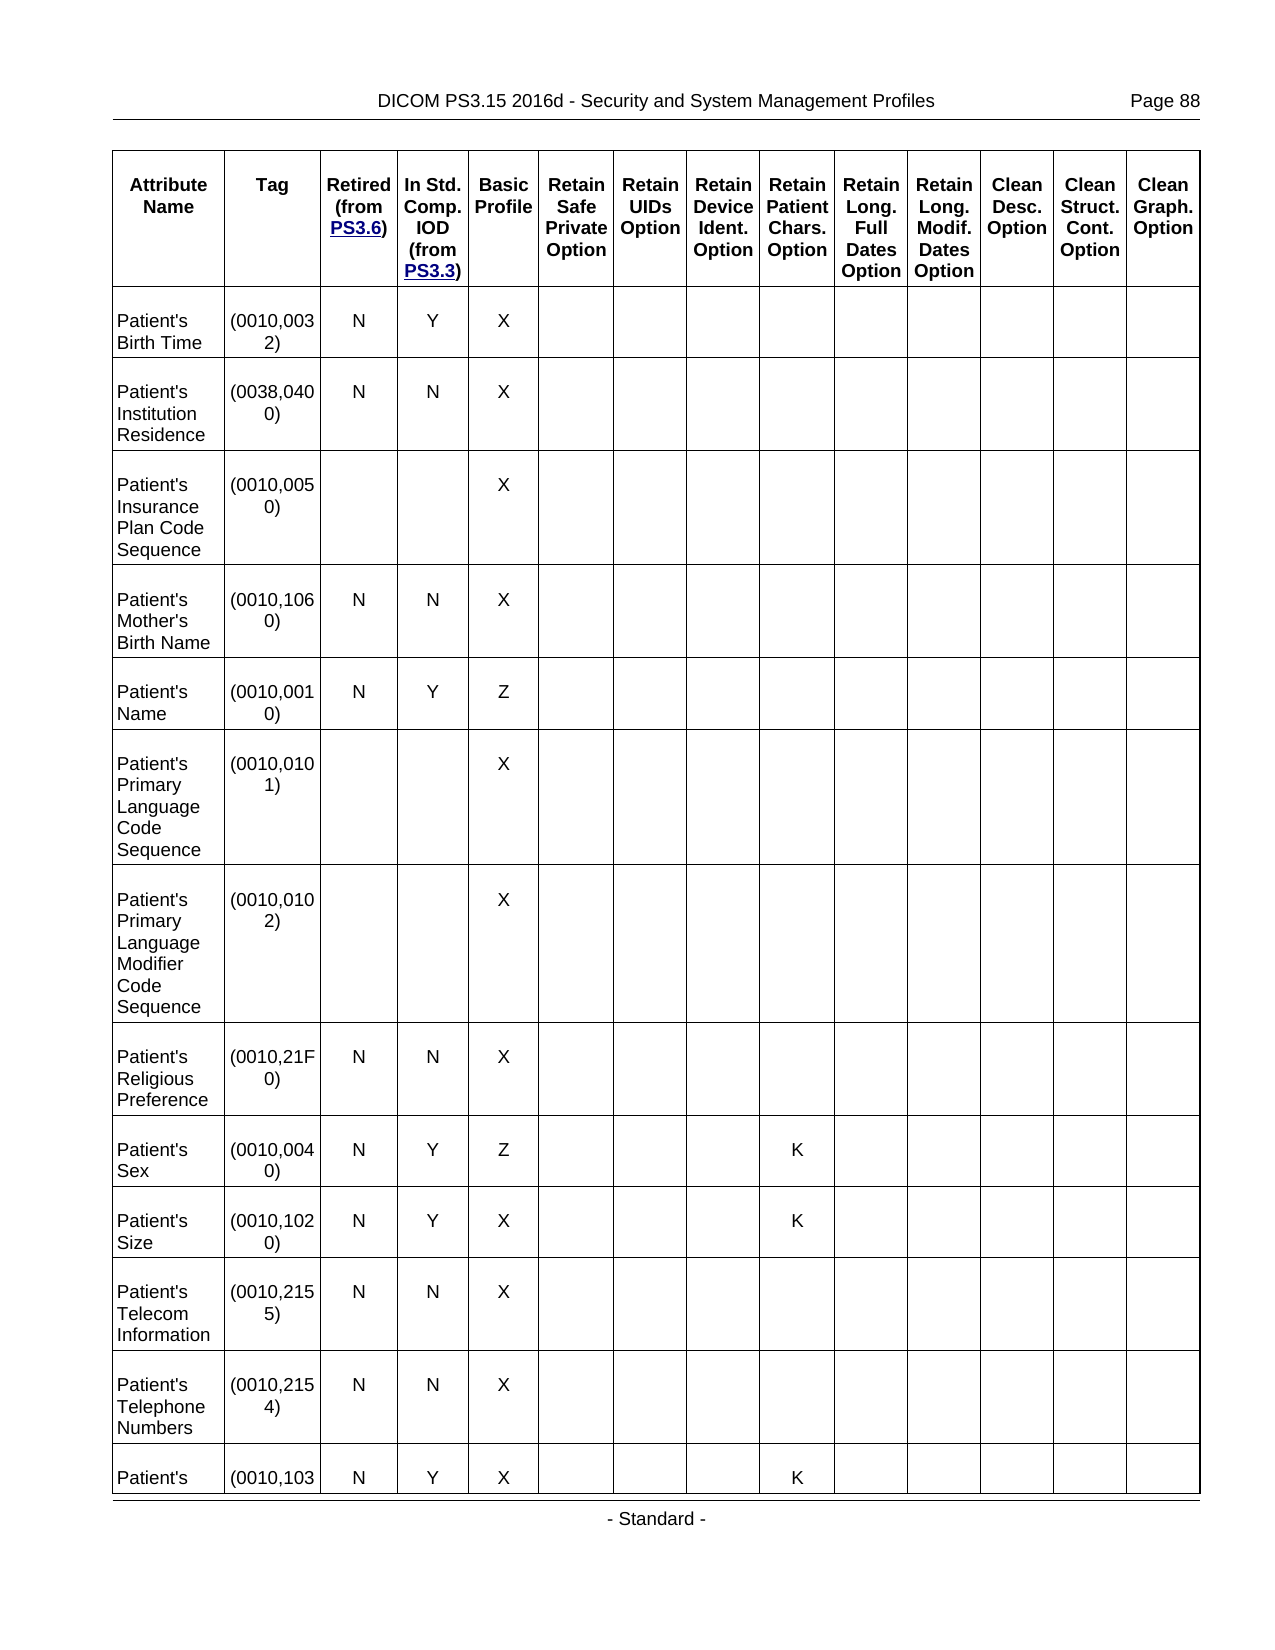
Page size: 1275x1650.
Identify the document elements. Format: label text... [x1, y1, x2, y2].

table_cell X [469, 865, 538, 1022]
table_cell [908, 1116, 980, 1186]
table_cell [539, 1258, 613, 1350]
table_cell N [398, 1023, 468, 1115]
table_cell [908, 451, 980, 564]
table_cell [687, 1351, 759, 1443]
table_cell [539, 865, 613, 1022]
table_cell [539, 1187, 613, 1257]
table_cell [1127, 865, 1199, 1022]
table_cell [908, 730, 980, 864]
table_cell N [398, 1258, 468, 1350]
table_cell [1127, 1444, 1199, 1492]
table_cell Patient's Birth Time [113, 287, 224, 357]
table_cell N [398, 1351, 468, 1443]
table_cell [1054, 287, 1126, 357]
table_cell [1127, 287, 1199, 357]
table_header Retain Long. Full Dates Option [835, 151, 907, 286]
table_cell Patient's Insurance Plan Code Sequence [113, 451, 224, 564]
table_cell [687, 865, 759, 1022]
table_cell X [469, 451, 538, 564]
table_cell [687, 451, 759, 564]
table_cell [981, 358, 1053, 450]
table_cell [1127, 1258, 1199, 1350]
table_cell (0010,0101) [225, 730, 320, 864]
table_cell Z [469, 658, 538, 728]
table_cell [539, 1444, 613, 1492]
table_cell N [321, 658, 397, 728]
table_header Retain UIDs Option [614, 151, 686, 286]
table_cell [1127, 1023, 1199, 1115]
table_cell X [469, 730, 538, 864]
table_cell [981, 1023, 1053, 1115]
table_cell Y [398, 658, 468, 728]
table_cell [1054, 1116, 1126, 1186]
table_cell (0010,0032) [225, 287, 320, 357]
table_cell [835, 565, 907, 657]
table_cell [614, 565, 686, 657]
table_cell Y [398, 1444, 468, 1492]
table_cell [1127, 658, 1199, 728]
table_cell [687, 1444, 759, 1492]
table_cell N [398, 565, 468, 657]
table_cell [687, 565, 759, 657]
table_cell (0010,2155) [225, 1258, 320, 1350]
table_cell X [469, 358, 538, 450]
table_cell [760, 658, 834, 728]
table_cell N [321, 1023, 397, 1115]
table_cell [614, 1351, 686, 1443]
table_cell [981, 1351, 1053, 1443]
table_cell [1127, 1187, 1199, 1257]
table_cell [539, 730, 613, 864]
table_cell X [469, 1258, 538, 1350]
table_cell [760, 287, 834, 357]
table_cell [614, 358, 686, 450]
table_cell [981, 1187, 1053, 1257]
table_cell Patient's Institution Residence [113, 358, 224, 450]
table_cell [981, 1258, 1053, 1350]
table_cell X [469, 1351, 538, 1443]
table_cell [1054, 658, 1126, 728]
table_cell [614, 730, 686, 864]
table_cell N [321, 287, 397, 357]
table_cell [835, 451, 907, 564]
table_cell [614, 451, 686, 564]
table_cell [1127, 358, 1199, 450]
table_cell [760, 358, 834, 450]
table_cell K [760, 1444, 834, 1492]
table_cell [321, 730, 397, 864]
table_cell [760, 865, 834, 1022]
table_cell [539, 358, 613, 450]
table_cell Patient's Primary Language Code Sequence [113, 730, 224, 864]
table_cell Y [398, 1187, 468, 1257]
table_cell Patient's Primary Language Modifier Code Sequence [113, 865, 224, 1022]
table_cell [760, 565, 834, 657]
table_cell N [321, 1116, 397, 1186]
table_cell Patient's [113, 1444, 224, 1492]
table_cell [835, 1023, 907, 1115]
table_cell N [398, 358, 468, 450]
table_cell [981, 730, 1053, 864]
table_cell [321, 865, 397, 1022]
table_header Retain Patient Chars. Option [760, 151, 834, 286]
table_cell N [321, 358, 397, 450]
table_cell [1054, 865, 1126, 1022]
table_cell [1127, 1351, 1199, 1443]
table_cell [1054, 1023, 1126, 1115]
table_cell N [321, 565, 397, 657]
table_cell [687, 1187, 759, 1257]
table_header Retain Long. Modif. Dates Option [908, 151, 980, 286]
table_cell [539, 1351, 613, 1443]
table_cell [614, 1023, 686, 1115]
table_cell [321, 451, 397, 564]
table_cell [687, 730, 759, 864]
table_header Attribute Name [113, 151, 224, 286]
table_cell [760, 730, 834, 864]
table_cell [539, 451, 613, 564]
table_header Retired (from PS3.6) [321, 151, 397, 286]
table_cell (0010,0010) [225, 658, 320, 728]
table_cell [1054, 730, 1126, 864]
table_cell [908, 658, 980, 728]
table_cell [908, 1187, 980, 1257]
table_cell K [760, 1187, 834, 1257]
table_cell [835, 730, 907, 864]
table_cell (0038,0400) [225, 358, 320, 450]
table_cell [687, 658, 759, 728]
table_cell [539, 658, 613, 728]
table_header Retain Safe Private Option [539, 151, 613, 286]
table_cell (0010,0102) [225, 865, 320, 1022]
table_cell [835, 658, 907, 728]
table_cell [835, 287, 907, 357]
table_cell [908, 287, 980, 357]
table_cell N [321, 1258, 397, 1350]
table_cell [760, 451, 834, 564]
table_cell [981, 658, 1053, 728]
table_cell Patient's Telecom Information [113, 1258, 224, 1350]
table_cell [908, 865, 980, 1022]
table_cell [760, 1351, 834, 1443]
table_cell [398, 865, 468, 1022]
table_cell [835, 1258, 907, 1350]
table_cell [614, 1187, 686, 1257]
table_cell [614, 658, 686, 728]
table_cell N [321, 1351, 397, 1443]
table_cell [835, 865, 907, 1022]
table_cell [835, 1187, 907, 1257]
table_header Clean Desc. Option [981, 151, 1053, 286]
table_cell Patient's Mother's Birth Name [113, 565, 224, 657]
table_cell [539, 565, 613, 657]
table_cell [981, 451, 1053, 564]
table_cell [835, 1116, 907, 1186]
table_cell K [760, 1116, 834, 1186]
table_cell X [469, 287, 538, 357]
table_cell [981, 1116, 1053, 1186]
table_cell (0010,0050) [225, 451, 320, 564]
table_header Retain Device Ident. Option [687, 151, 759, 286]
table_cell [981, 287, 1053, 357]
table_cell [1127, 451, 1199, 564]
table_cell [908, 358, 980, 450]
table_cell [1127, 730, 1199, 864]
table_cell Patient's Telephone Numbers [113, 1351, 224, 1443]
table_cell [1054, 1444, 1126, 1492]
table_cell Y [398, 1116, 468, 1186]
table_cell [539, 1023, 613, 1115]
table_cell (0010,1060) [225, 565, 320, 657]
table_cell [398, 730, 468, 864]
table_cell [835, 1351, 907, 1443]
table_cell [1054, 1351, 1126, 1443]
table_cell [908, 1023, 980, 1115]
table_cell [614, 1444, 686, 1492]
table_cell [614, 865, 686, 1022]
table_cell [1054, 1258, 1126, 1350]
table_cell [687, 358, 759, 450]
table_cell X [469, 1444, 538, 1492]
table_cell [908, 1444, 980, 1492]
table_cell [539, 1116, 613, 1186]
table_cell [835, 358, 907, 450]
table_cell [1054, 451, 1126, 564]
table_cell [614, 1258, 686, 1350]
table_cell Z [469, 1116, 538, 1186]
table_cell [908, 1351, 980, 1443]
table_cell N [321, 1187, 397, 1257]
table_cell [398, 451, 468, 564]
table_cell Patient's Sex [113, 1116, 224, 1186]
table_header In Std. Comp. IOD (from PS3.3) [398, 151, 468, 286]
table_cell [614, 1116, 686, 1186]
table_cell [1054, 358, 1126, 450]
table_cell (0010,2154) [225, 1351, 320, 1443]
table_cell (0010,21F0) [225, 1023, 320, 1115]
table_header Clean Graph. Option [1127, 151, 1199, 286]
table_cell [687, 287, 759, 357]
table_cell [908, 1258, 980, 1350]
table_cell [760, 1258, 834, 1350]
table_cell N [321, 1444, 397, 1492]
table_cell [687, 1023, 759, 1115]
table_cell [981, 865, 1053, 1022]
table_header Tag [225, 151, 320, 286]
table_cell [539, 287, 613, 357]
table_cell [1127, 565, 1199, 657]
table_cell X [469, 565, 538, 657]
table_cell Patient's Name [113, 658, 224, 728]
table_cell Patient's Religious Preference [113, 1023, 224, 1115]
table_cell X [469, 1023, 538, 1115]
table_cell [908, 565, 980, 657]
table_cell [614, 287, 686, 357]
table_cell [835, 1444, 907, 1492]
table_cell Patient's Size [113, 1187, 224, 1257]
table_cell [981, 565, 1053, 657]
table_cell (0010,0040) [225, 1116, 320, 1186]
table_cell [687, 1258, 759, 1350]
table_cell [760, 1023, 834, 1115]
table_cell [1054, 565, 1126, 657]
table_cell [1127, 1116, 1199, 1186]
table_cell (0010,103 [225, 1444, 320, 1492]
table_cell X [469, 1187, 538, 1257]
table_cell [981, 1444, 1053, 1492]
table_cell [687, 1116, 759, 1186]
table_header Clean Struct. Cont. Option [1054, 151, 1126, 286]
table_cell (0010,1020) [225, 1187, 320, 1257]
table_cell Y [398, 287, 468, 357]
table_cell [1054, 1187, 1126, 1257]
table_header Basic Profile [469, 151, 538, 286]
